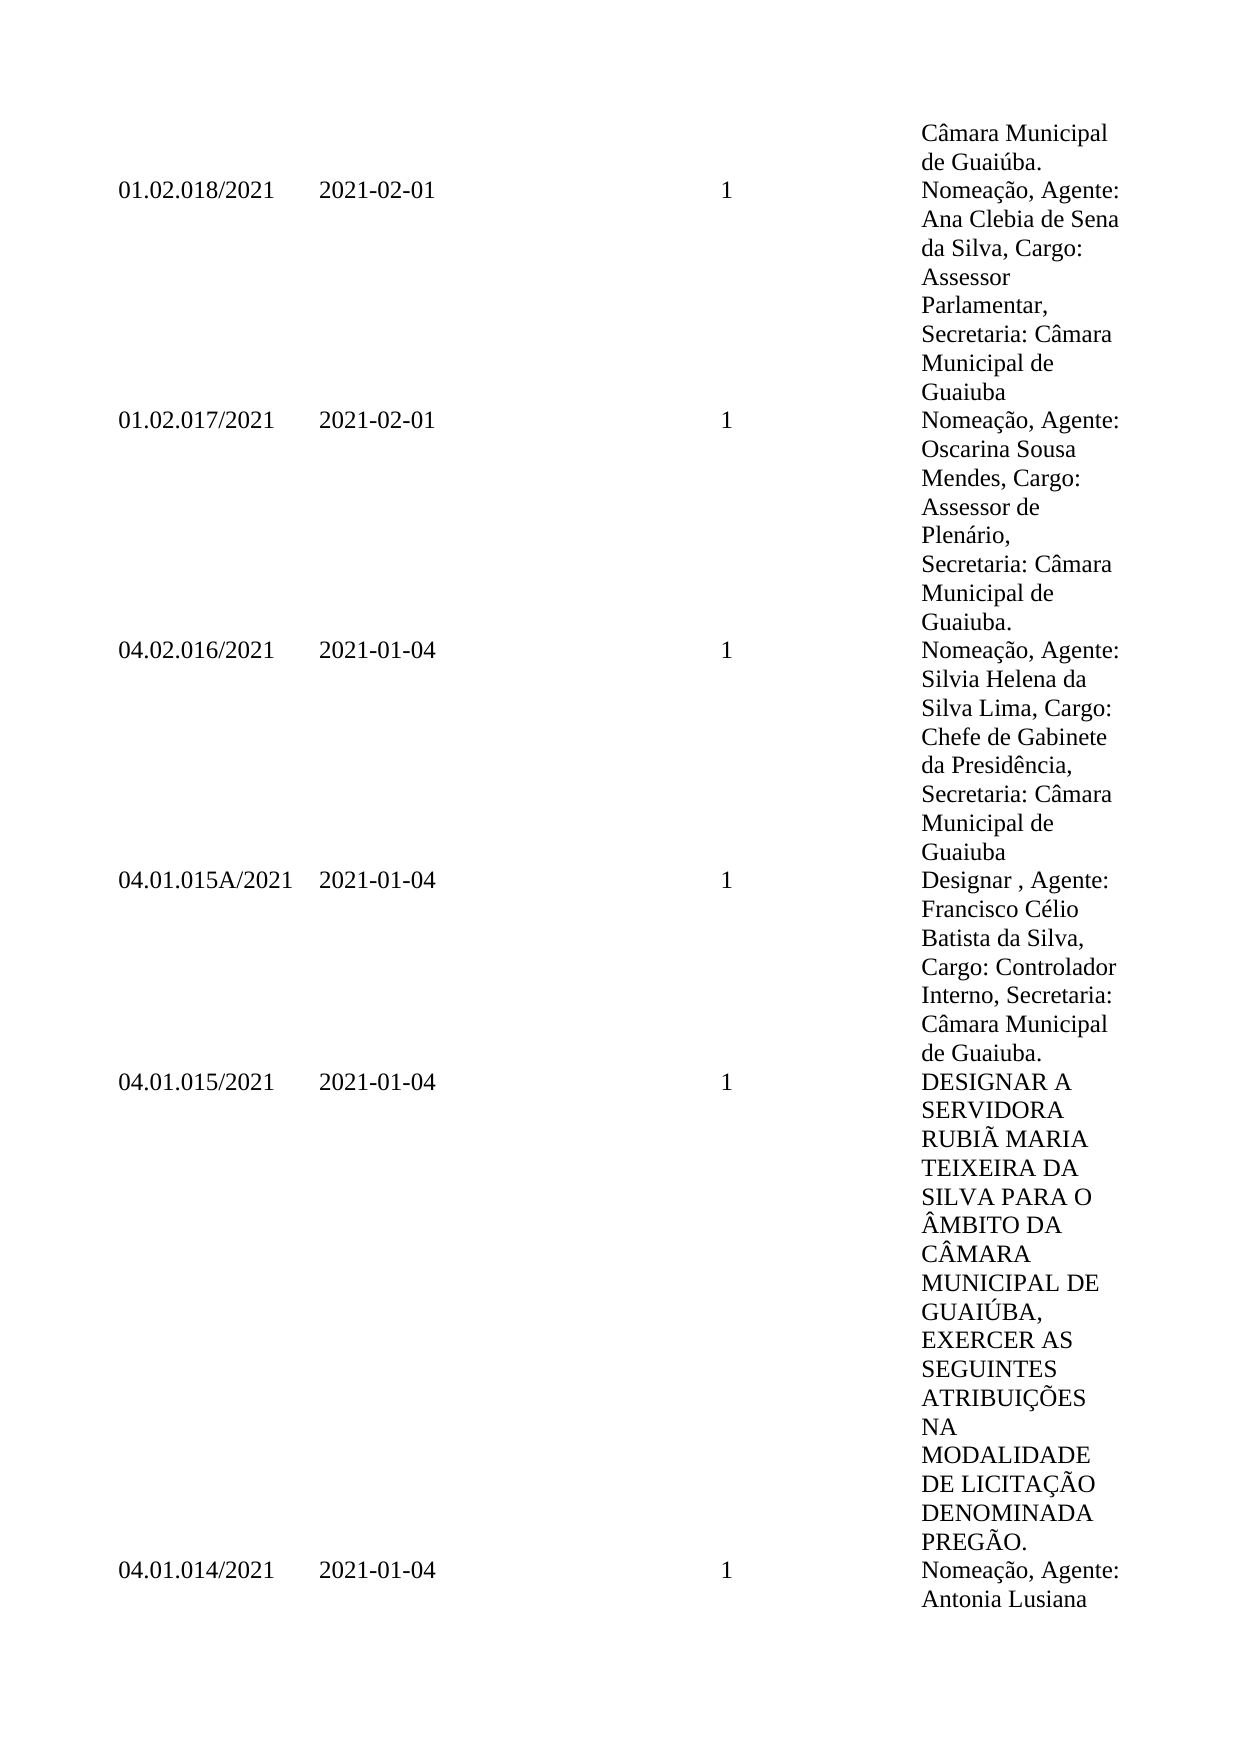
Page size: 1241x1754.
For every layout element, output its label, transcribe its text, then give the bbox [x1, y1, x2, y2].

table_cell [520, 1556, 720, 1613]
table_cell 2021-02-01 [319, 176, 519, 406]
table_cell DESIGNAR A SERVIDORA RUBIÃ MARIA TEIXEIRA DA SILVA PARA O ÂMBITO DA CÂMARA MUNICIPAL DE GUAIÚBA, EXERCER AS SEGUINTES ATRIBUIÇÕES NA MODALIDADE DE LICITAÇÃO DENOMINADA PREGÃO. [921, 1067, 1122, 1556]
table_cell [720, 118, 921, 176]
table_cell [520, 636, 720, 866]
table_cell [118, 118, 319, 176]
table_cell 04.02.016/2021 [118, 636, 319, 866]
table_cell 01.02.017/2021 [118, 406, 319, 636]
table_cell 1 [720, 1067, 921, 1556]
table_cell 2021-01-04 [319, 636, 519, 866]
table_cell [520, 866, 720, 1067]
table_cell [520, 176, 720, 406]
table_cell Câmara Municipal de Guaiúba. [921, 118, 1122, 176]
table_cell 1 [720, 176, 921, 406]
table_cell 1 [720, 406, 921, 636]
table_cell 2021-02-01 [319, 406, 519, 636]
table_cell [520, 118, 720, 176]
table_cell 01.02.018/2021 [118, 176, 319, 406]
table_cell 04.01.015A/2021 [118, 866, 319, 1067]
table_cell 04.01.015/2021 [118, 1067, 319, 1556]
table_cell [520, 1067, 720, 1556]
table_cell 2021-01-04 [319, 1067, 519, 1556]
table_cell 1 [720, 866, 921, 1067]
table_cell 1 [720, 636, 921, 866]
table_cell 1 [720, 1556, 921, 1613]
table_cell Nomeação, Agente: Silvia Helena da Silva Lima, Cargo: Chefe de Gabinete da Presidência, Secretaria: Câmara Municipal de Guaiuba [921, 636, 1122, 866]
table_cell Nomeação, Agente: Oscarina Sousa Mendes, Cargo: Assessor de Plenário, Secretaria: Câmara Municipal de Guaiuba. [921, 406, 1122, 636]
table_cell Nomeação, Agente: Ana Clebia de Sena da Silva, Cargo: Assessor Parlamentar, Secretaria: Câmara Municipal de Guaiuba [921, 176, 1122, 406]
table_cell 2021-01-04 [319, 1556, 519, 1613]
table_cell 2021-01-04 [319, 866, 519, 1067]
table_cell Designar , Agente: Francisco Célio Batista da Silva, Cargo: Controlador Interno, Secretaria: Câmara Municipal de Guaiuba. [921, 866, 1122, 1067]
table_cell Nomeação, Agente: Antonia Lusiana [921, 1556, 1122, 1613]
table_cell 04.01.014/2021 [118, 1556, 319, 1613]
table_cell [520, 406, 720, 636]
table_cell [319, 118, 519, 176]
